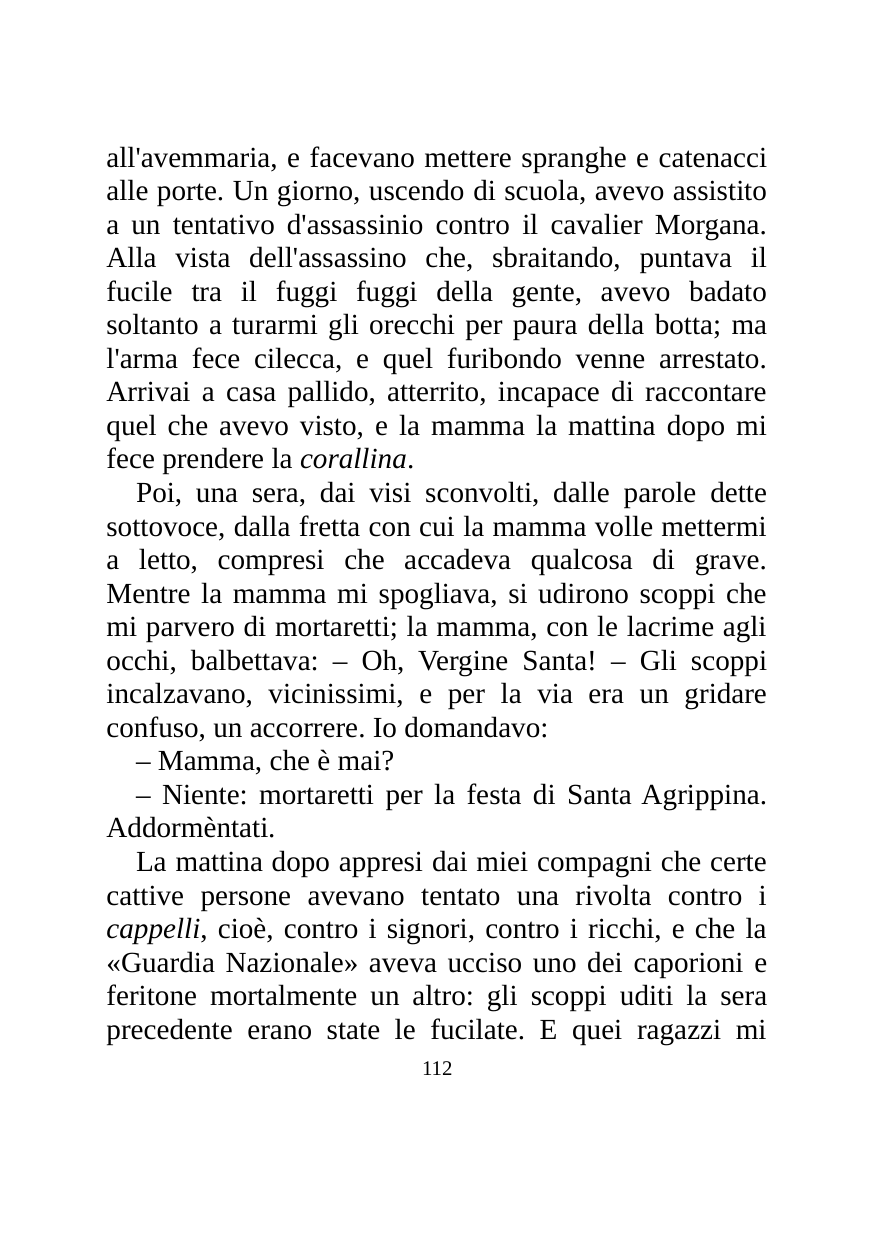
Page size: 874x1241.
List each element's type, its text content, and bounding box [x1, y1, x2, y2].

text all'avemmaria, e facevano mettere spranghe e catenacci alle porte. Un giorno, uscendo di scuola, avevo assistito a un tentativo d'assassinio contro il cavalier Morgana. Alla vista dell'assassino che, sbraitando, puntava il fucile tra il fuggi fuggi della gente, avevo badato soltanto a turarmi gli orecchi per paura della botta; ma l'arma fece cilecca, e quel furibondo venne arrestato. Arrivai a casa pallido, atterrito, incapace di raccontare quel che avevo visto, e la mamma la mattina dopo mi fece prendere la corallina. [106, 140, 768, 475]
text La mattina dopo appresi dai miei compagni che certe cattive persone avevano tentato una rivolta contro i cappelli, cioè, contro i signori, contro i ricchi, e che la «Guardia Nazionale» aveva ucciso uno dei caporioni e feritone mortalmente un altro: gli scoppi uditi la sera precedente erano state le fucilate. E quei ragazzi mi [106, 844, 768, 1045]
text – Niente: mortaretti per la festa di Santa Agrippina. Addormèntati. [106, 777, 768, 844]
text – Mamma, che è mai? [106, 743, 768, 777]
text Poi, una sera, dai visi sconvolti, dalle parole dette sottovoce, dalla fretta con cui la mamma volle mettermi a letto, compresi che accadeva qualcosa di grave. Mentre la mamma mi spogliava, si udirono scoppi che mi parvero di mortaretti; la mamma, con le lacrime agli occhi, balbettava: – Oh, Vergine Santa! – Gli scoppi incalzavano, vicinissimi, e per la via era un gridare confuso, un accorrere. Io domandavo: [106, 475, 768, 743]
